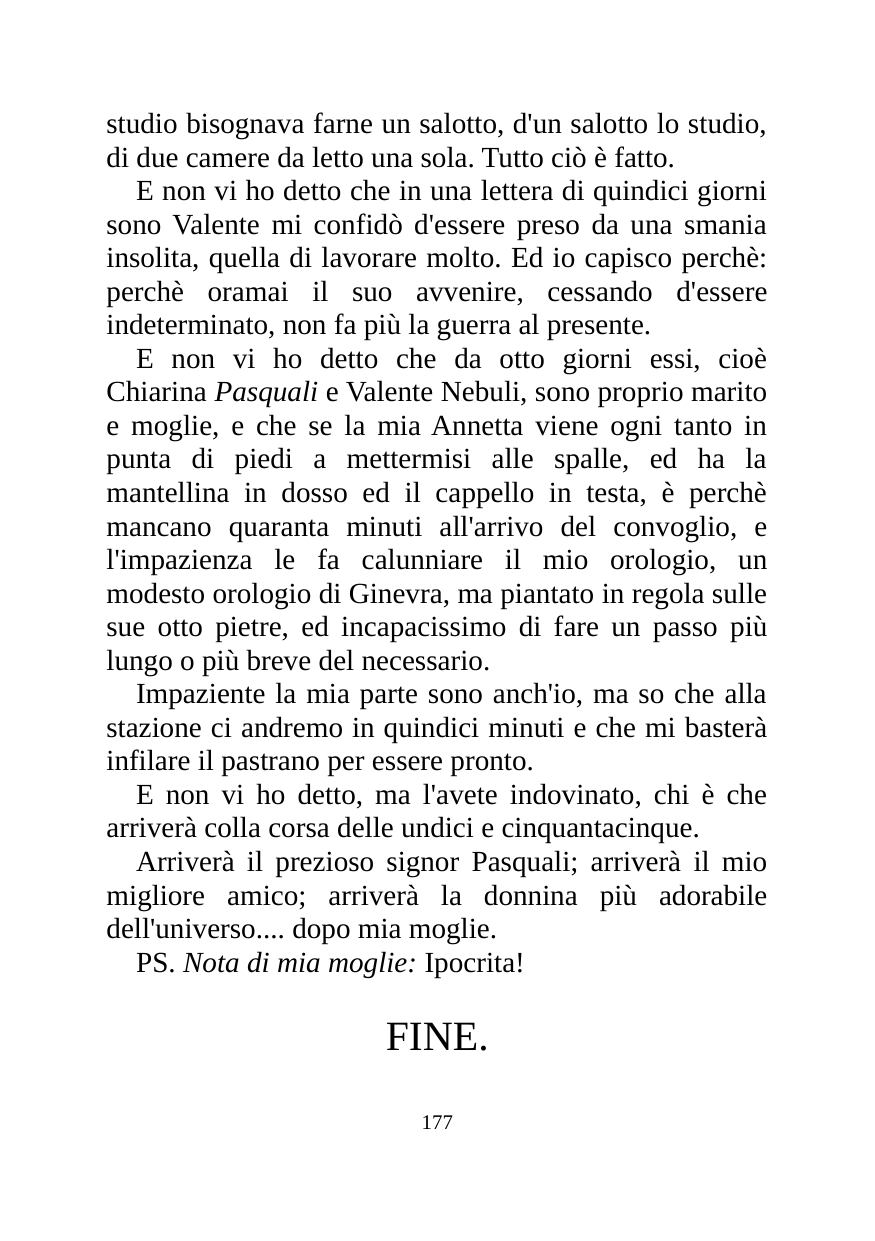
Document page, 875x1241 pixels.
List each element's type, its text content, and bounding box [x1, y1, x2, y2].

text PS. Nota di mia moglie: Ipocrita! [106, 945, 768, 978]
text studio bisognava farne un salotto, d'un salotto lo studio, di due camere da letto una sola. Tutto ciò è fatto. [106, 106, 768, 173]
text Impaziente la mia parte sono anch'io, ma so che alla stazione ci andremo in quindici minuti e che mi basterà infilare il pastrano per essere pronto. [106, 676, 768, 777]
text E non vi ho detto che in una lettera di quindici giorni sono Valente mi confidò d'essere preso da una smania insolita, quella di lavorare molto. Ed io capisco perchè: perchè oramai il suo avvenire, cessando d'essere indeterminato, non fa più la guerra al presente. [106, 173, 768, 341]
text Arriverà il prezioso signor Pasquali; arriverà il mio migliore amico; arriverà la donnina più adorabile dell'universo.... dopo mia moglie. [106, 844, 768, 945]
text E non vi ho detto che da otto giorni essi, cioè Chiarina Pasquali e Valente Nebuli, sono proprio marito e moglie, e che se la mia Annetta viene ogni tanto in punta di piedi a mettermisi alle spalle, ed ha la mantellina in dosso ed il cappello in testa, è perchè mancano quaranta minuti all'arrivo del convoglio, e l'impazienza le fa calunniare il mio orologio, un modesto orologio di Ginevra, ma piantato in regola sulle sue otto pietre, ed incapacissimo di fare un passo più lungo o più breve del necessario. [106, 341, 768, 676]
text E non vi ho detto, ma l'avete indovinato, chi è che arriverà colla corsa delle undici e cinquantacinque. [106, 777, 768, 844]
text FINE. [106, 1012, 768, 1060]
